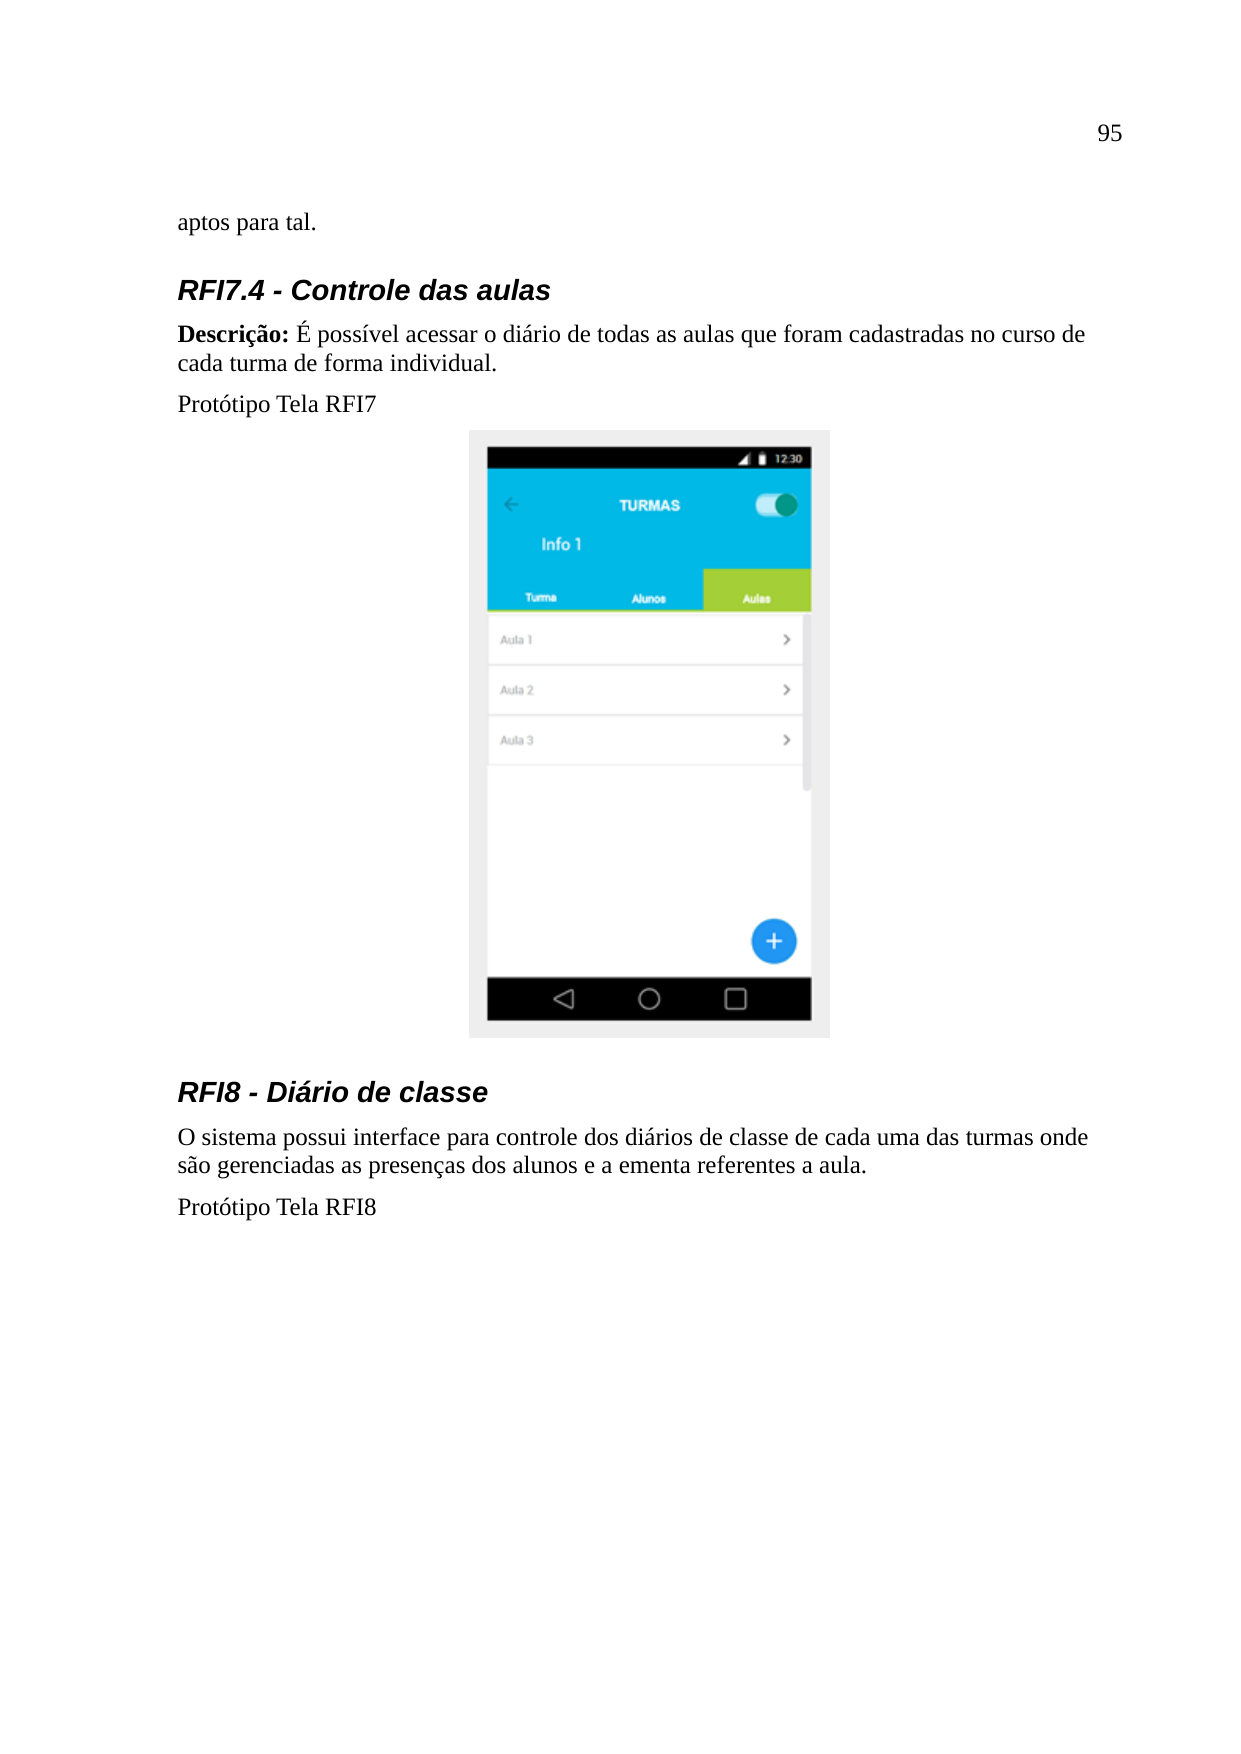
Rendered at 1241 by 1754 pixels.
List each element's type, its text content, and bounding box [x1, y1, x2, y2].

text Protótipo Tela RFI7 [177, 389, 1122, 418]
text Descrição: É possível acessar o diário de todas as aulas que foram cadastradas no curso de cada turma de forma individual. [177, 319, 1122, 376]
picture [469, 430, 830, 1038]
text O sistema possui interface para controle dos diários de classe de cada uma das turmas onde são gerenciadas as presenças dos alunos e a ementa referentes a aula. [177, 1122, 1122, 1179]
text Protótipo Tela RFI8 [177, 1192, 1122, 1220]
subtitle RFI7.4 - Controle das aulas [177, 273, 1122, 306]
text aptos para tal. [177, 207, 1122, 235]
subtitle RFI8 - Diário de classe [177, 1076, 1122, 1109]
